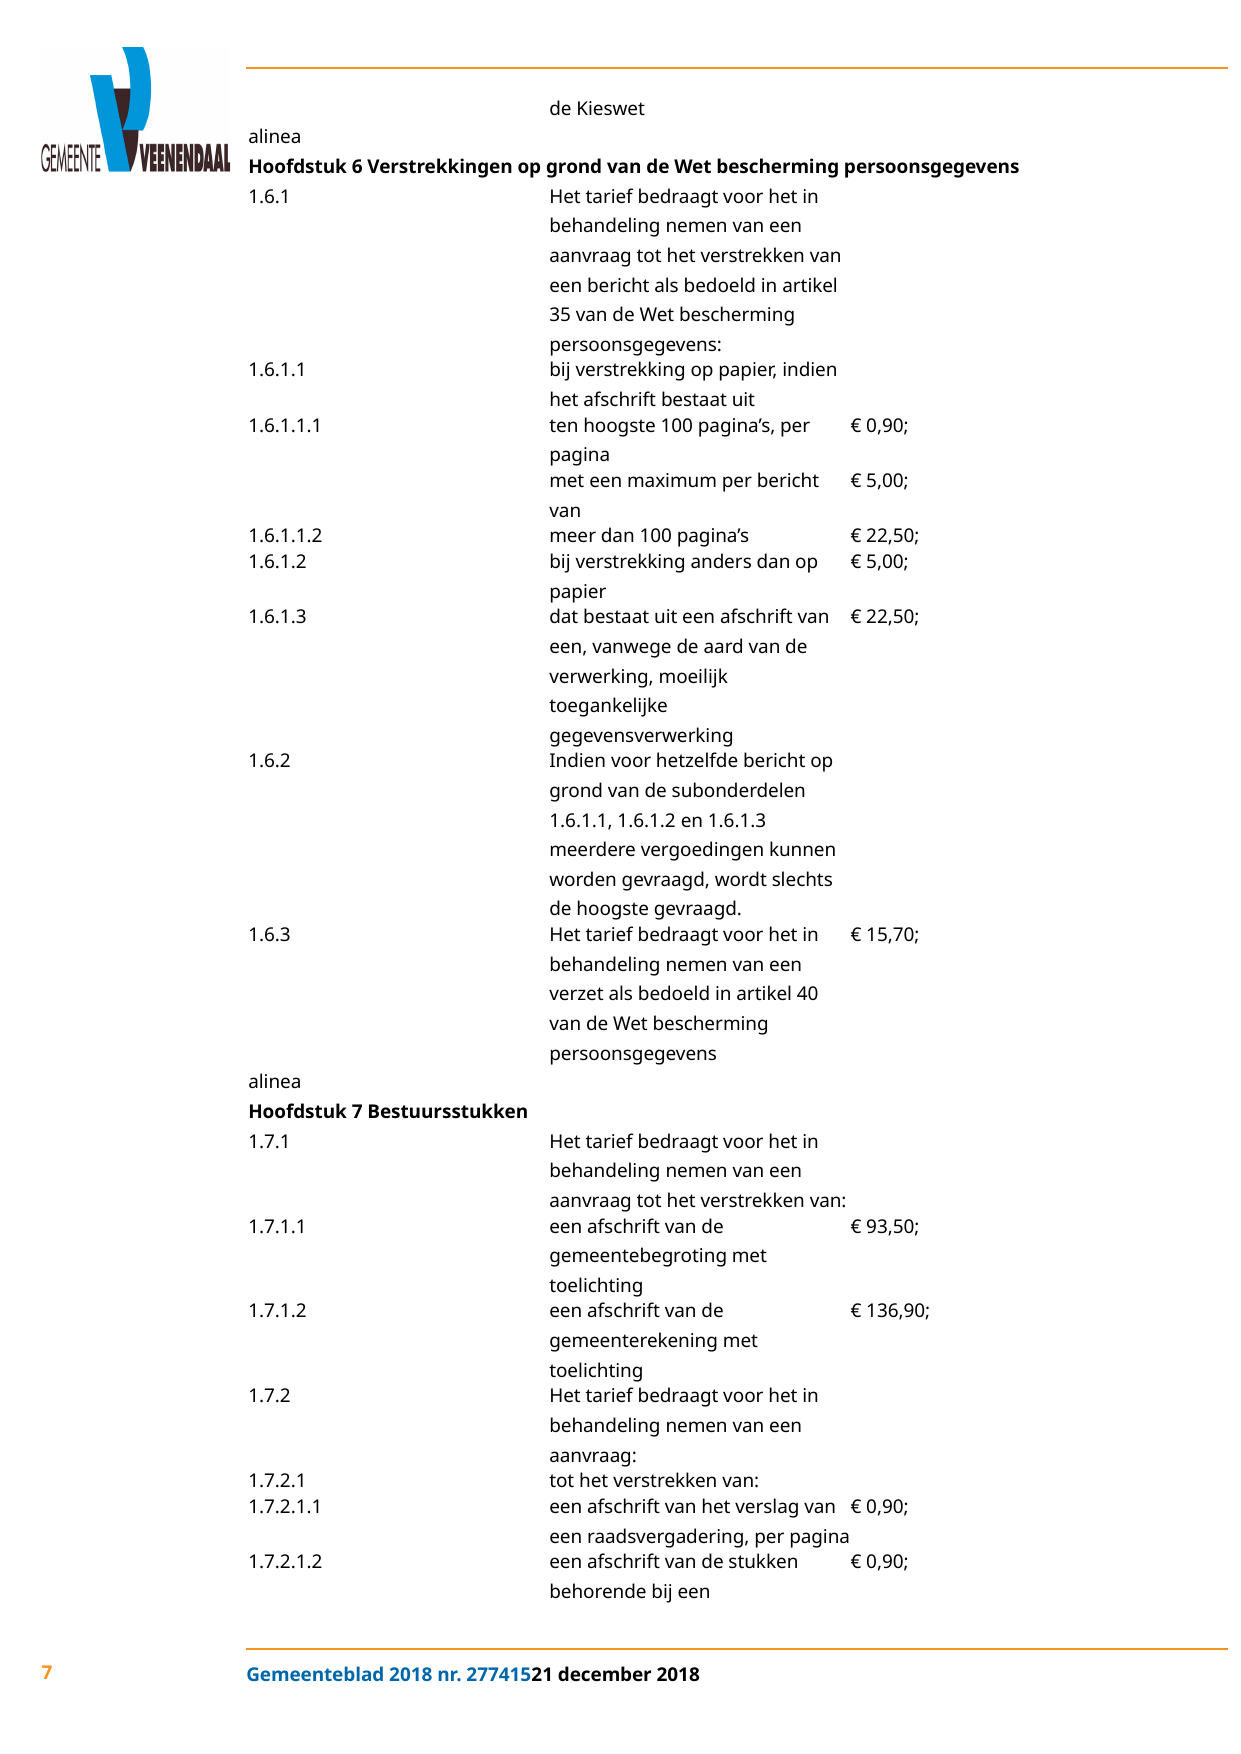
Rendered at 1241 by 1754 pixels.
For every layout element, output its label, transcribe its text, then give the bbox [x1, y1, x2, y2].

table_header Het tarief bedraagt voor het in behandeling nemen van een aanvraag tot het verstrekken van: [549, 1128, 850, 1213]
table_cell [850, 1468, 1152, 1493]
table_cell € 5,00; [850, 548, 1152, 604]
table_cell 1.7.2 [248, 1383, 549, 1467]
table_cell 1.7.1.1 [248, 1213, 549, 1298]
table_cell 1.7.2.1 [248, 1468, 549, 1493]
text Hoofdstuk 7 Bestuursstukken [248, 1098, 1152, 1124]
table_cell 1.7.2.1.1 [248, 1493, 549, 1548]
table_cell € 22,50; [850, 604, 1152, 748]
table_cell een afschrift van de gemeentebegroting met toelichting [549, 1213, 850, 1298]
table_header [850, 95, 1152, 121]
table_header [248, 95, 549, 121]
table_cell meer dan 100 pagina’s [549, 523, 850, 548]
table_cell 1.6.1.1.1 [248, 412, 549, 467]
table_cell € 22,50; [850, 523, 1152, 548]
table_cell 1.6.1.2 [248, 548, 549, 604]
table_cell € 5,00; [850, 467, 1152, 523]
table_header de Kieswet [549, 95, 850, 121]
table_header 1.6.1 [248, 183, 549, 357]
text alinea­ [248, 124, 1152, 149]
table_cell € 136,90; [850, 1298, 1152, 1383]
table_cell dat bestaat uit een afschrift van een, vanwege de aard van de verwerking, moeilijk toegankelijke gegevensverwerking [549, 604, 850, 748]
table_cell [850, 748, 1152, 921]
picture [123, 47, 231, 172]
table_cell Het tarief bedraagt voor het in behandeling nemen van een verzet als bedoeld in artikel 40 van de Wet bescherming persoonsgegevens [549, 921, 850, 1065]
table_cell [850, 1383, 1152, 1467]
table_cell een afschrift van de stukken behorende bij een [549, 1549, 850, 1604]
table_cell € 0,90; [850, 1549, 1152, 1604]
table_cell 1.6.3 [248, 921, 549, 1065]
picture [41, 47, 130, 172]
table_cell 1.6.1.3 [248, 604, 549, 748]
table_cell 1.7.1.2 [248, 1298, 549, 1383]
table_cell 1.6.2 [248, 748, 549, 921]
table_cell € 0,90; [850, 412, 1152, 467]
table_header 1.7.1 [248, 1128, 549, 1213]
text Hoofdstuk 6 Verstrekkingen op grond van de Wet bescherming persoonsgegevens [248, 153, 1152, 179]
table_cell een afschrift van de gemeenterekening met toelichting [549, 1298, 850, 1383]
table_cell Het tarief bedraagt voor het in behandeling nemen van een aanvraag: [549, 1383, 850, 1467]
table_cell bij verstrekking op papier, indien het afschrift bestaat uit [549, 357, 850, 412]
text alinea­ [248, 1069, 1152, 1094]
table_header Het tarief bedraagt voor het in behandeling nemen van een aanvraag tot het verstrekken van een bericht als bedoeld in artikel 35 van de Wet bescherming persoonsgegevens: [549, 183, 850, 357]
table_cell bij verstrekking anders dan op papier [549, 548, 850, 604]
table_cell ten hoogste 100 pagina’s, per pagina [549, 412, 850, 467]
table_cell € 15,70; [850, 921, 1152, 1065]
table_cell 1.6.1.1 [248, 357, 549, 412]
table_header [850, 1128, 1152, 1213]
table_cell tot het verstrekken van: [549, 1468, 850, 1493]
table_cell 1.7.2.1.2 [248, 1549, 549, 1604]
table_cell [248, 467, 549, 523]
table_header [850, 183, 1152, 357]
table_cell met een maximum per bericht van [549, 467, 850, 523]
table_cell 1.6.1.1.2 [248, 523, 549, 548]
table_cell [850, 357, 1152, 412]
table_cell € 93,50; [850, 1213, 1152, 1298]
table_cell € 0,90; [850, 1493, 1152, 1548]
table_cell Indien voor hetzelfde bericht op grond van de subonderdelen 1.6.1.1, 1.6.1.2 en 1.6.1.3 meerdere vergoedingen kunnen worden gevraagd, wordt slechts de hoogste gevraagd. [549, 748, 850, 921]
table_cell een afschrift van het verslag van een raadsvergadering, per pagina [549, 1493, 850, 1548]
